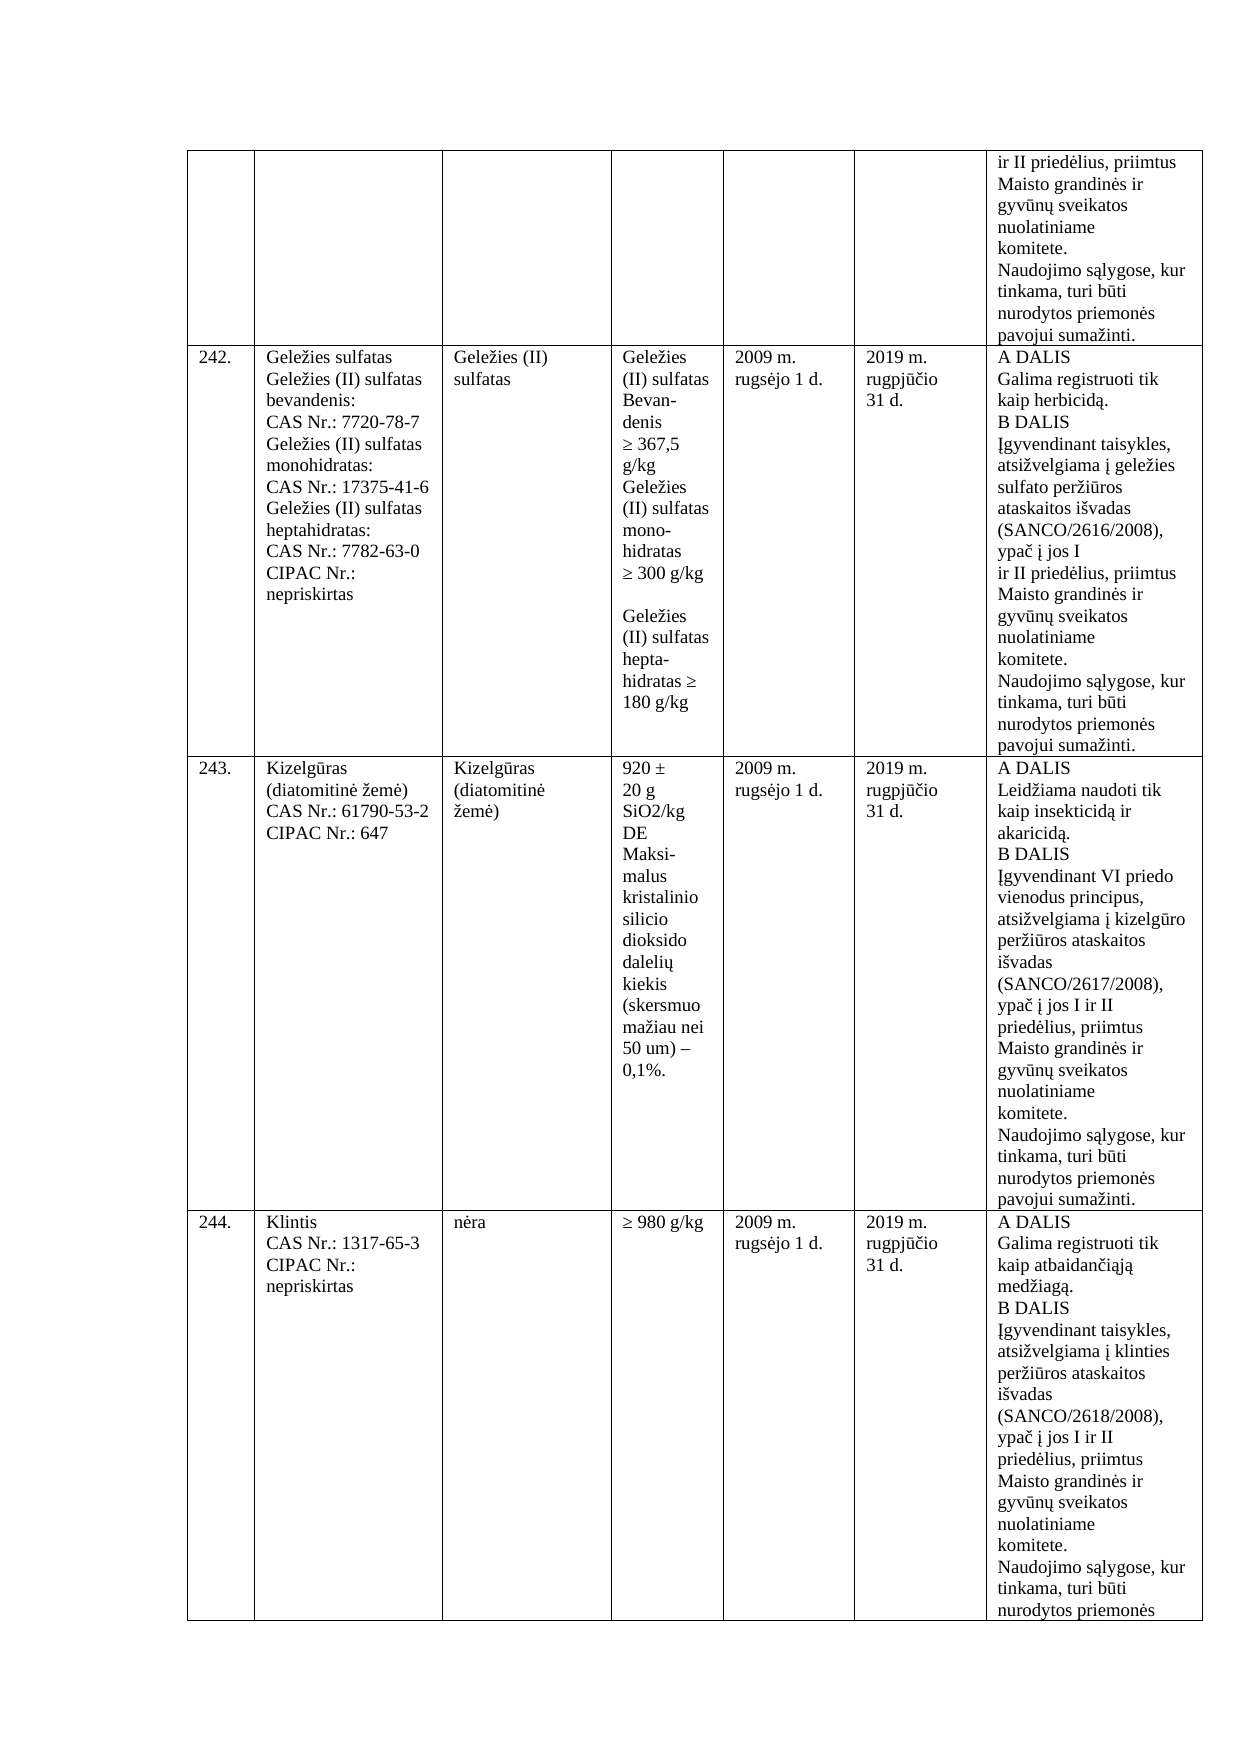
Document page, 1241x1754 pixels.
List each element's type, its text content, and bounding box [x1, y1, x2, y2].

table_cell [180, 756, 187, 1210]
table_cell 920 ± 20 g SiO2/kg DE Maksi-malus kristalinio silicio dioksido dalelių kiekis (skersmuo mažiau nei 50 um) – 0,1%. [612, 757, 723, 1210]
table_cell Geležies sulfatas Geležies (II) sulfatas bevandenis: CAS Nr.: 7720-78-7 Geležies (II) sulfatas monohidratas: CAS Nr.: 17375-41-6 Geležies (II) sulfatas heptahidratas: CAS Nr.: 7782-63-0 CIPAC Nr.: nepriskirtas [255, 346, 442, 756]
table_cell [1203, 756, 1211, 1210]
table_cell A DALIS Leidžiama naudoti tik kaip insekticidą ir akaricidą. B DALIS Įgyvendinant VI priedo vienodus principus, atsižvelgiama į kizelgūro peržiūros ataskaitos išvadas (SANCO/2617/2008), ypač į jos I ir II priedėlius, priimtus Maisto grandinės ir gyvūnų sveikatos nuolatiniame komitete. Naudojimo sąlygose, kur tinkama, turi būti nurodytos priemonės pavojui sumažinti. [987, 757, 1202, 1210]
table_cell 2009 m. rugsėjo 1 d. [724, 1211, 854, 1620]
table_cell [1203, 345, 1211, 756]
table_cell [612, 151, 723, 345]
table_cell nėra [443, 1211, 611, 1620]
table_cell [1203, 150, 1211, 345]
table_cell Kizelgūras (diatomitinė žemė) CAS Nr.: 61790-53-2 CIPAC Nr.: 647 [255, 757, 442, 1210]
table_cell 2019 m. rugpjūčio 31 d. [855, 757, 986, 1210]
table_cell [105, 150, 180, 345]
table_cell ≥ 980 g/kg [612, 1211, 723, 1620]
table_cell A DALIS Galima registruoti tik kaip atbaidančiąją medžiagą. B DALIS Įgyvendinant taisykles, atsižvelgiama į klinties peržiūros ataskaitos išvadas (SANCO/2618/2008), ypač į jos I ir II priedėlius, priimtus Maisto grandinės ir gyvūnų sveikatos nuolatiniame komitete. Naudojimo sąlygose, kur tinkama, turi būti nurodytos priemonės [987, 1211, 1202, 1620]
table_cell 243. [188, 757, 254, 1210]
table_cell [180, 1210, 187, 1620]
table_cell 242. [188, 346, 254, 756]
table_cell [724, 151, 854, 345]
table_cell 2009 m. rugsėjo 1 d. [724, 757, 854, 1210]
table_cell [180, 150, 187, 345]
table_cell [1203, 1210, 1211, 1620]
table_cell 2019 m. rugpjūčio 31 d. [855, 1211, 986, 1620]
table_cell [105, 756, 180, 1210]
table_cell [255, 151, 442, 345]
table_cell Kizelgūras (diatomitinė žemė) [443, 757, 611, 1210]
table_cell 2019 m. rugpjūčio 31 d. [855, 346, 986, 756]
table_cell Geležies (II) sulfatas [443, 346, 611, 756]
table_cell [443, 151, 611, 345]
table_cell 2009 m. rugsėjo 1 d. [724, 346, 854, 756]
table_cell ir II priedėlius, priimtus Maisto grandinės ir gyvūnų sveikatos nuolatiniame komitete. Naudojimo sąlygose, kur tinkama, turi būti nurodytos priemonės pavojui sumažinti. [987, 151, 1202, 345]
table_cell 244. [188, 1211, 254, 1620]
table_cell [105, 1210, 180, 1620]
table_cell [105, 345, 180, 756]
table_cell Geležies (II) sulfatas Bevan-denis ≥ 367,5 g/kg Geležies (II) sulfatas mono-hidratas ≥ 300 g/kg Geležies (II) sulfatas hepta-hidratas ≥ 180 g/kg [612, 346, 723, 756]
table_cell [188, 151, 254, 345]
table_cell A DALIS Galima registruoti tik kaip herbicidą. B DALIS Įgyvendinant taisykles, atsižvelgiama į geležies sulfato peržiūros ataskaitos išvadas (SANCO/2616/2008), ypač į jos I ir II priedėlius, priimtus Maisto grandinės ir gyvūnų sveikatos nuolatiniame komitete. Naudojimo sąlygose, kur tinkama, turi būti nurodytos priemonės pavojui sumažinti. [987, 346, 1202, 756]
table_cell [180, 345, 187, 756]
table_cell Klintis CAS Nr.: 1317-65-3 CIPAC Nr.: nepriskirtas [255, 1211, 442, 1620]
table_cell [855, 151, 986, 345]
